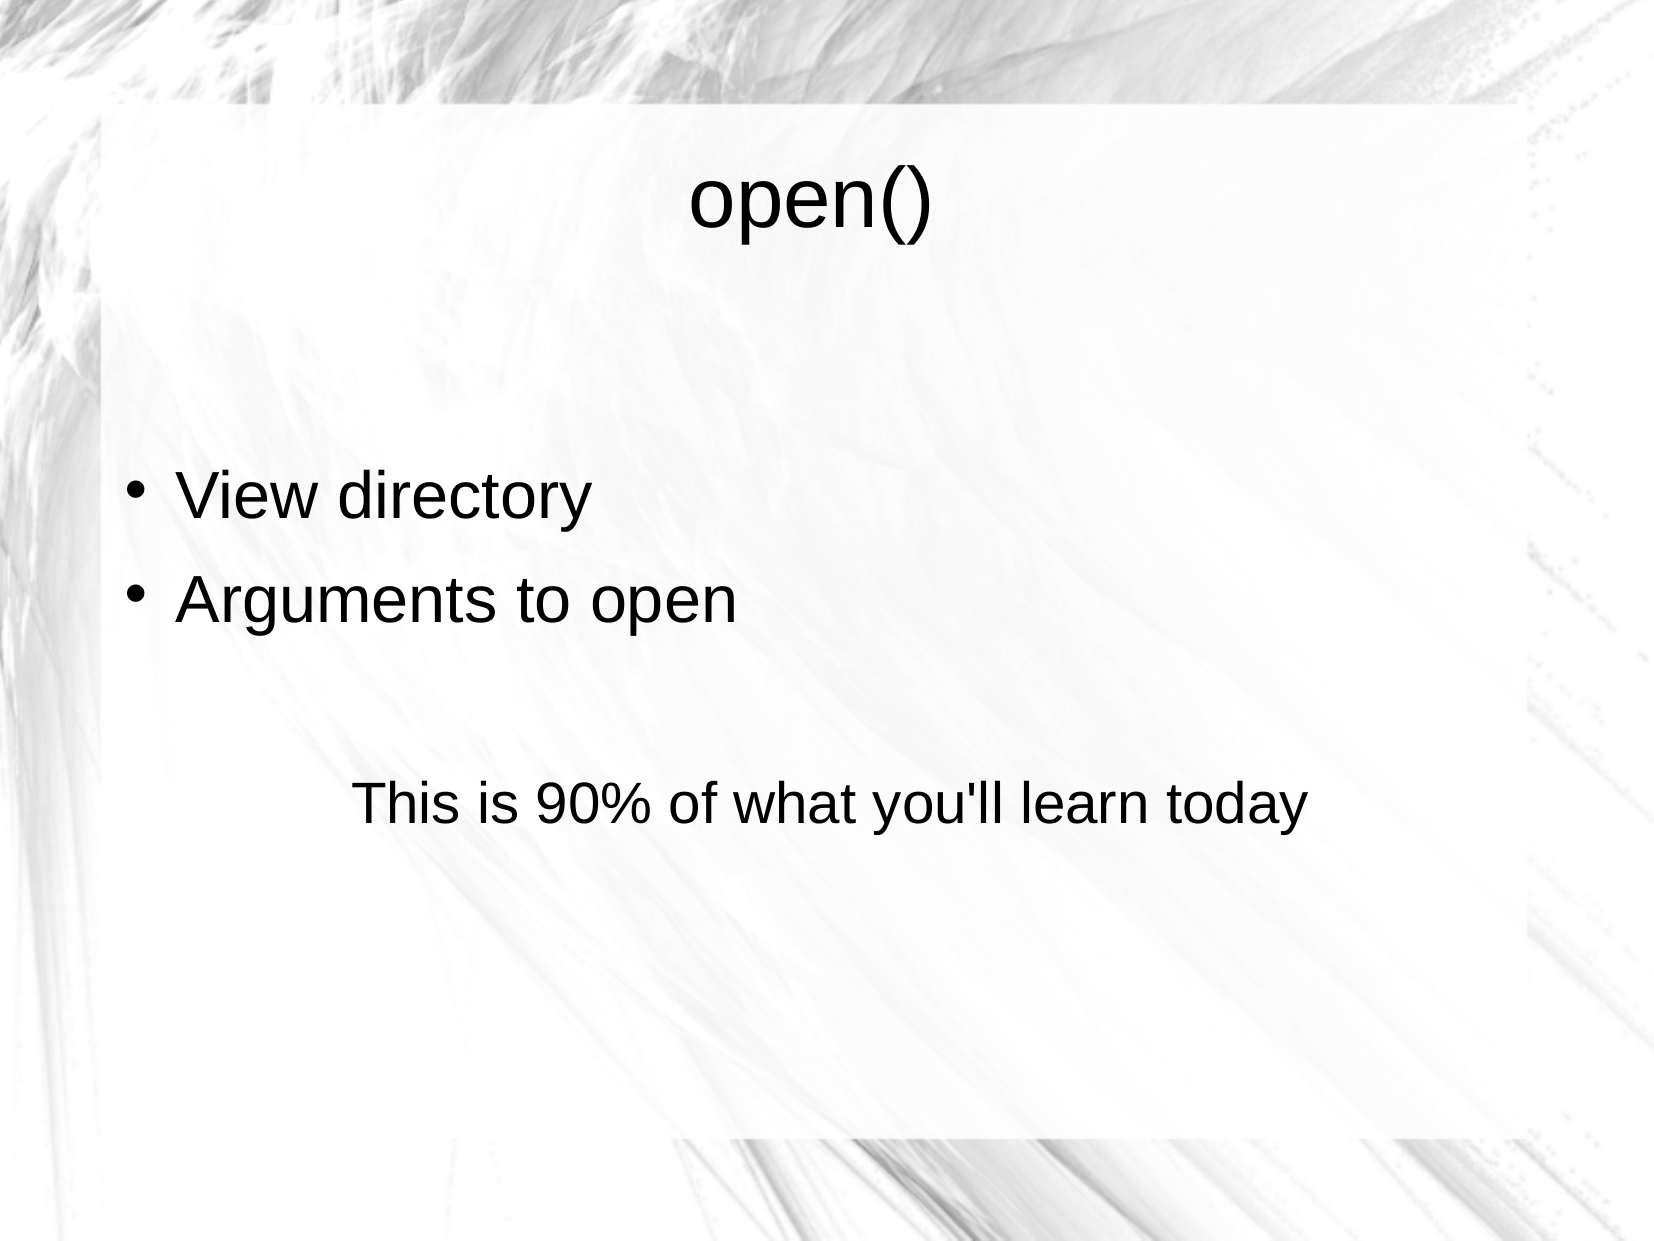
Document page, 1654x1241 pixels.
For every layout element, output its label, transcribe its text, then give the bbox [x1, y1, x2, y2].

list View directory Arguments to open This is 90% of what you'll learn today [107, 454, 1561, 1081]
title open() [118, 112, 1506, 281]
picture [0, 0, 1654, 1241]
